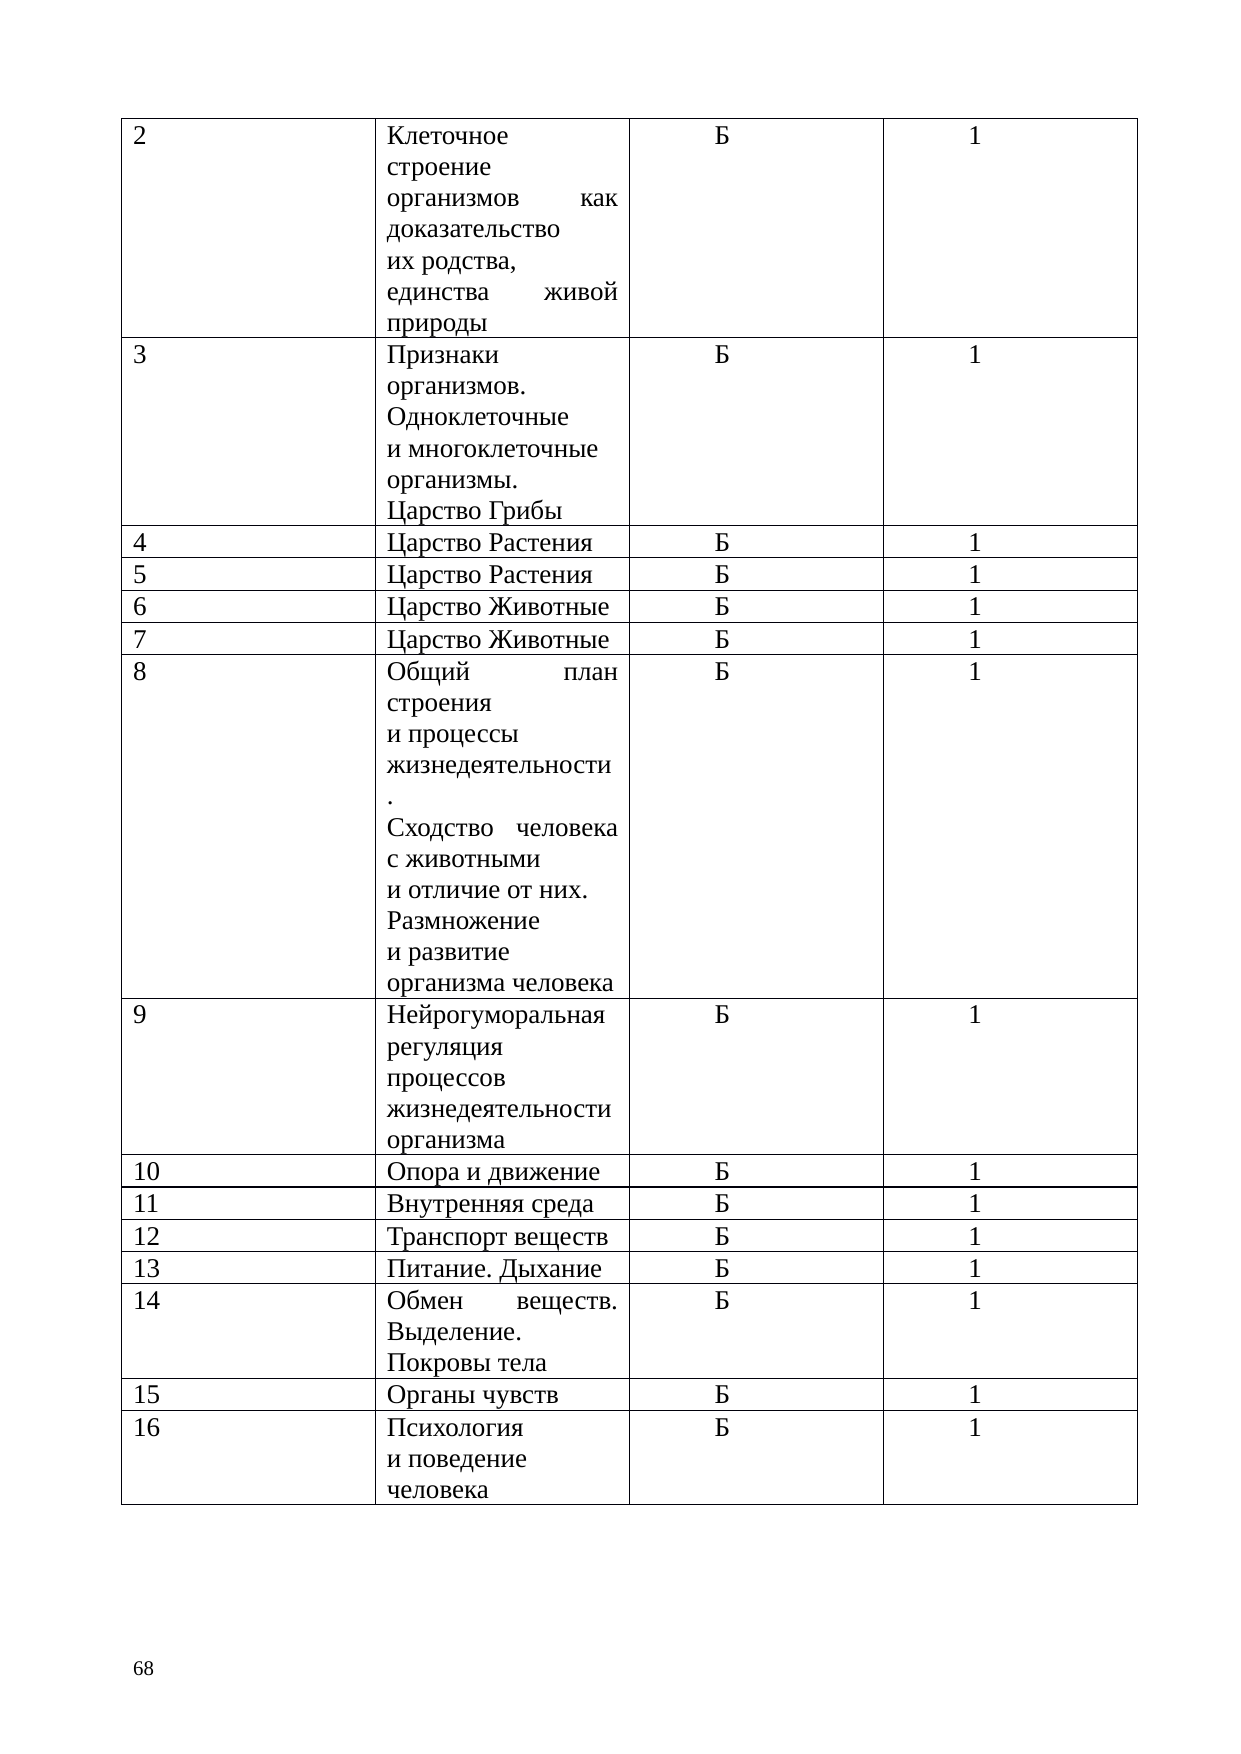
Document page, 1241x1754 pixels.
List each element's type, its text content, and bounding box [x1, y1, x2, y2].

table_cell Б [630, 338, 883, 525]
table_cell 7 [122, 623, 375, 654]
table_cell Б [630, 655, 883, 997]
table_cell Б [630, 591, 883, 622]
table_cell 1 [884, 1411, 1137, 1504]
table_cell 1 [884, 999, 1137, 1154]
table_cell 1 [884, 1220, 1137, 1251]
table_cell Органы чувств [376, 1379, 629, 1410]
table_cell 1 [884, 591, 1137, 622]
table_cell Б [630, 119, 883, 337]
table_cell 5 [122, 558, 375, 589]
table_cell Б [630, 1284, 883, 1377]
table_cell Б [630, 1188, 883, 1219]
table_cell Б [630, 526, 883, 557]
table_cell Б [630, 1252, 883, 1283]
table_cell Признаки организмов. Одноклеточные и многоклеточные организмы. Царство Грибы [376, 338, 629, 525]
table_cell 1 [884, 338, 1137, 525]
table_cell Царство Животные [376, 591, 629, 622]
table_cell 1 [884, 1379, 1137, 1410]
table_cell 1 [884, 1284, 1137, 1377]
table_cell Б [630, 1220, 883, 1251]
table_cell Питание. Дыхание [376, 1252, 629, 1283]
table_cell 1 [884, 655, 1137, 997]
table_cell 1 [884, 526, 1137, 557]
table_cell 13 [122, 1252, 375, 1283]
table_cell 6 [122, 591, 375, 622]
table_cell 1 [884, 623, 1137, 654]
table_cell Транспорт веществ [376, 1220, 629, 1251]
table_cell 12 [122, 1220, 375, 1251]
table_cell 11 [122, 1188, 375, 1219]
table_cell Общий план строения и процессы жизнедеятельности. Сходство человека с животными и отличие от них. Размножение и развитие организма человека [376, 655, 629, 997]
table_cell Б [630, 999, 883, 1154]
table_cell 10 [122, 1155, 375, 1186]
table_cell Б [630, 1379, 883, 1410]
table_cell Б [630, 558, 883, 589]
table_cell 16 [122, 1411, 375, 1504]
table_cell 14 [122, 1284, 375, 1377]
table_cell Б [630, 623, 883, 654]
table_cell Царство Растения [376, 526, 629, 557]
table_cell Царство Растения [376, 558, 629, 589]
table_cell Б [630, 1411, 883, 1504]
table_cell Внутренняя среда [376, 1188, 629, 1219]
table_cell 1 [884, 1188, 1137, 1219]
table_cell Обмен веществ. Выделение. Покровы тела [376, 1284, 629, 1377]
table_cell 3 [122, 338, 375, 525]
table_cell Клеточное строение организмов как доказательство их родства, единства живой природы [376, 119, 629, 337]
table_cell 15 [122, 1379, 375, 1410]
table_cell Опора и движение [376, 1155, 629, 1186]
table_cell Царство Животные [376, 623, 629, 654]
table_cell Нейрогуморальная регуляция процессов жизнедеятельности организма [376, 999, 629, 1154]
table_cell 1 [884, 558, 1137, 589]
table_cell Психология и поведение человека [376, 1411, 629, 1504]
table_cell 9 [122, 999, 375, 1154]
table_cell 1 [884, 119, 1137, 337]
table_cell Б [630, 1155, 883, 1186]
table_cell 1 [884, 1155, 1137, 1186]
table_cell 1 [884, 1252, 1137, 1283]
table_cell 2 [122, 119, 375, 337]
table_cell 4 [122, 526, 375, 557]
table_cell 8 [122, 655, 375, 997]
